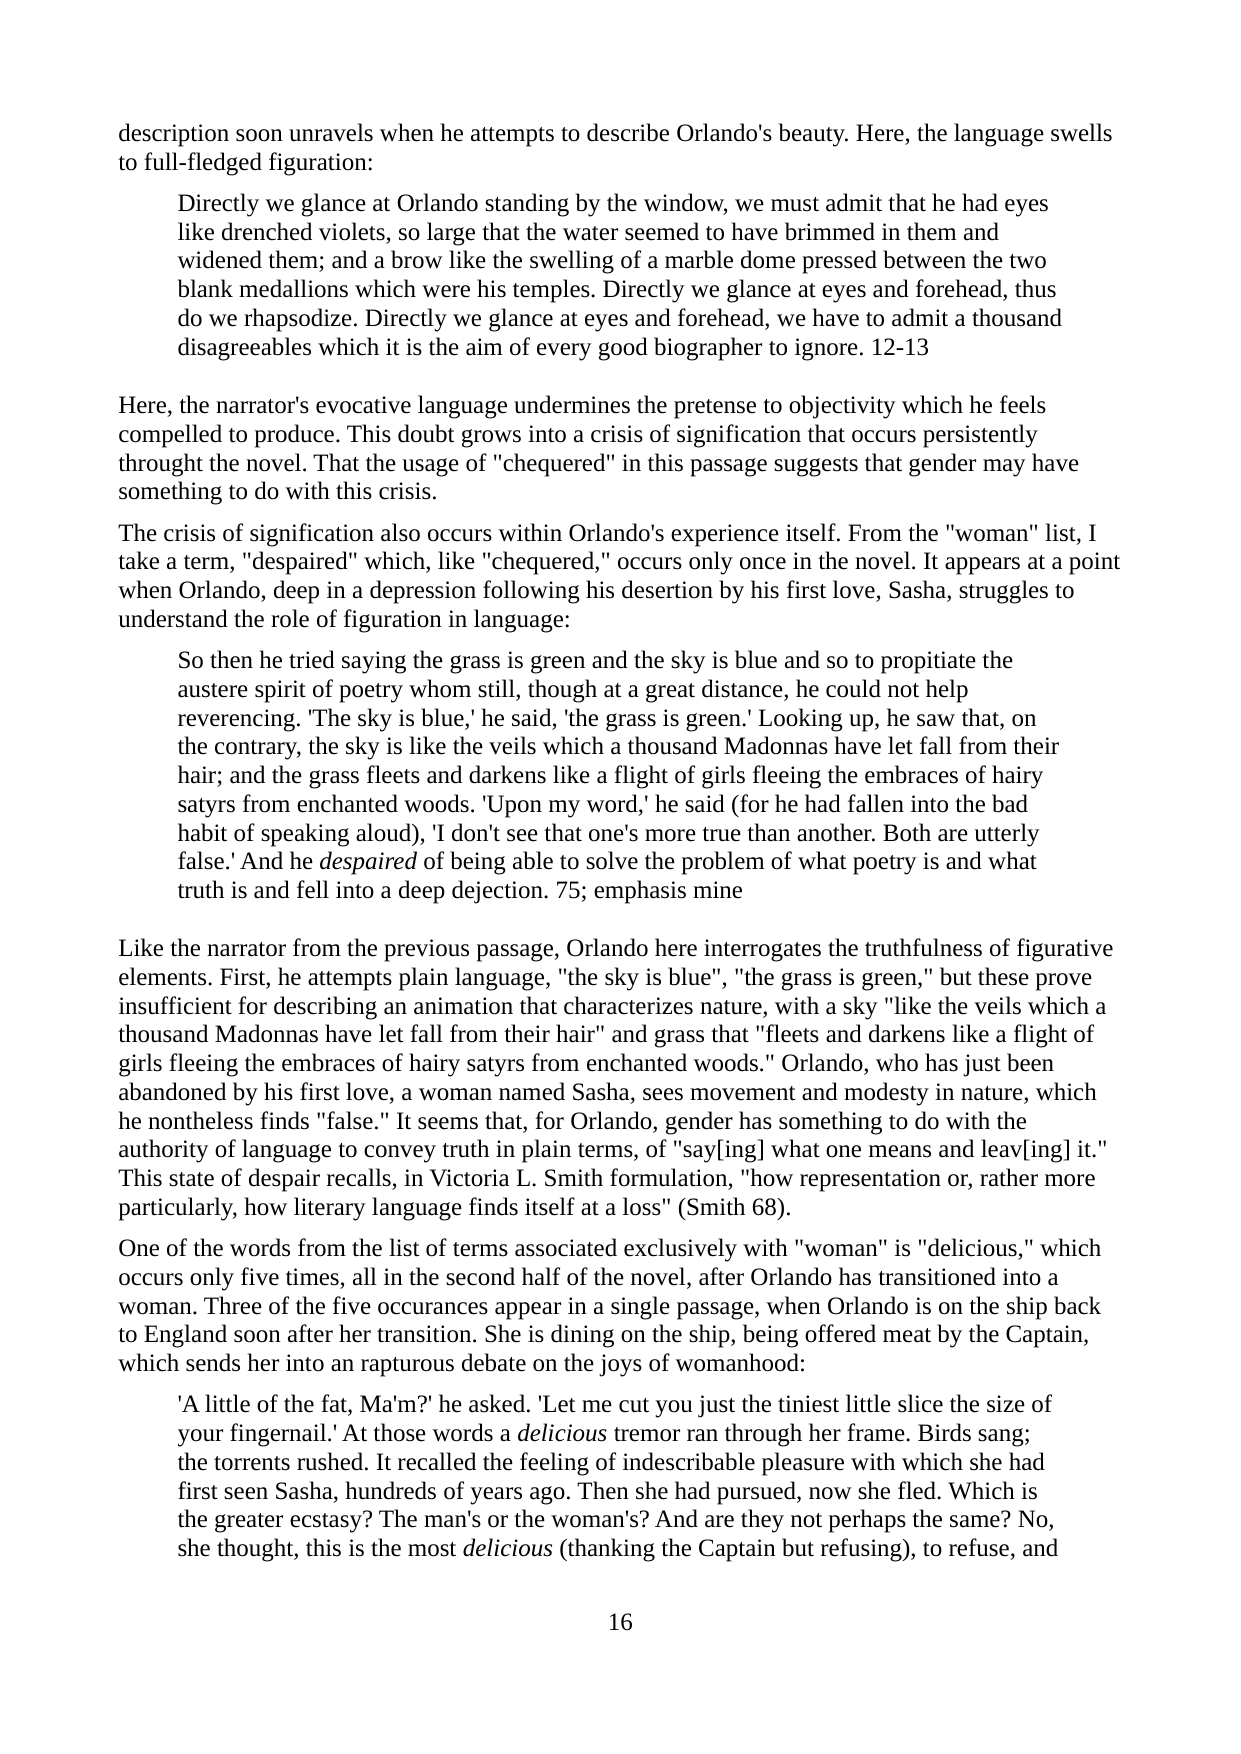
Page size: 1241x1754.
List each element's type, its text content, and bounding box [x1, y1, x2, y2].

text Like the narrator from the previous passage, Orlando here interrogates the truthfulness of figurative elements. First, he attempts plain language, "the sky is blue", "the grass is green," but these prove insufficient for describing an animation that characterizes nature, with a sky "like the veils which a thousand Madonnas have let fall from their hair" and grass that "fleets and darkens like a flight of girls fleeing the embraces of hairy satyrs from enchanted woods." Orlando, who has just been abandoned by his first love, a woman named Sasha, sees movement and modesty in nature, which he nontheless finds "false." It seems that, for Orlando, gender has something to do with the authority of language to convey truth in plain terms, of "say[ing] what one means and leav[ing] it." This state of despair recalls, in Victoria L. Smith formulation, "how representation or, rather more particularly, how literary language finds itself at a loss" (Smith 68). [118, 933, 1122, 1221]
text So then he tried saying the grass is green and the sky is blue and so to propitiate the austere spirit of poetry whom still, though at a great distance, he could not help reverencing. 'The sky is blue,' he said, 'the grass is green.' Looking up, he saw that, on the contrary, the sky is like the veils which a thousand Madonnas have let fall from their hair; and the grass fleets and darkens like a flight of girls fleeing the embraces of hairy satyrs from enchanted woods. 'Upon my word,' he said (for he had fallen into the bad habit of speaking aloud), 'I don't see that one's more true than another. Both are utterly false.' And he despaired of being able to solve the problem of what poetry is and what truth is and fell into a deep dejection. 75; emphasis mine [177, 645, 1063, 904]
text One of the words from the list of terms associated exclusively with "woman" is "delicious," which occurs only five times, all in the second half of the novel, after Orlando has transitioned into a woman. Three of the five occurances appear in a single passage, when Orlando is on the ship back to England soon after her transition. She is dining on the ship, being offered meat by the Captain, which sends her into an rapturous debate on the joys of womanhood: [118, 1233, 1122, 1377]
text Directly we glance at Orlando standing by the window, we must admit that he had eyes like drenched violets, so large that the water seemed to have brimmed in them and widened them; and a brow like the swelling of a marble dome pressed between the two blank medallions which were his temples. Directly we glance at eyes and forehead, thus do we rhapsodize. Directly we glance at eyes and forehead, we have to admit a thousand disagreeables which it is the aim of every good biographer to ignore. 12-13 [177, 188, 1063, 361]
text Here, the narrator's evocative language undermines the pretense to objectivity which he feels compelled to produce. This doubt grows into a crisis of signification that occurs persistently throught the novel. That the usage of "chequered" in this passage suggests that gender may have something to do with this crisis. [118, 390, 1122, 505]
text 'A little of the fat, Ma'm?' he asked. 'Let me cut you just the tiniest little slice the size of your fingernail.' At those words a delicious tremor ran through her frame. Birds sang; the torrents rushed. It recalled the feeling of indescribable pleasure with which she had first seen Sasha, hundreds of years ago. Then she had pursued, now she fled. Which is the greater ecstasy? The man's or the woman's? And are they not perhaps the same? No, she thought, this is the most delicious (thanking the Captain but refusing), to refuse, and [177, 1389, 1063, 1562]
text The crisis of signification also occurs within Orlando's experience itself. From the "woman" list, I take a term, "despaired" which, like "chequered," occurs only once in the novel. It appears at a point when Orlando, deep in a depression following his desertion by his first love, Sasha, struggles to understand the role of figuration in language: [118, 518, 1122, 633]
text description soon unravels when he attempts to describe Orlando's beauty. Here, the language swells to full-fledged figuration: [118, 118, 1122, 176]
